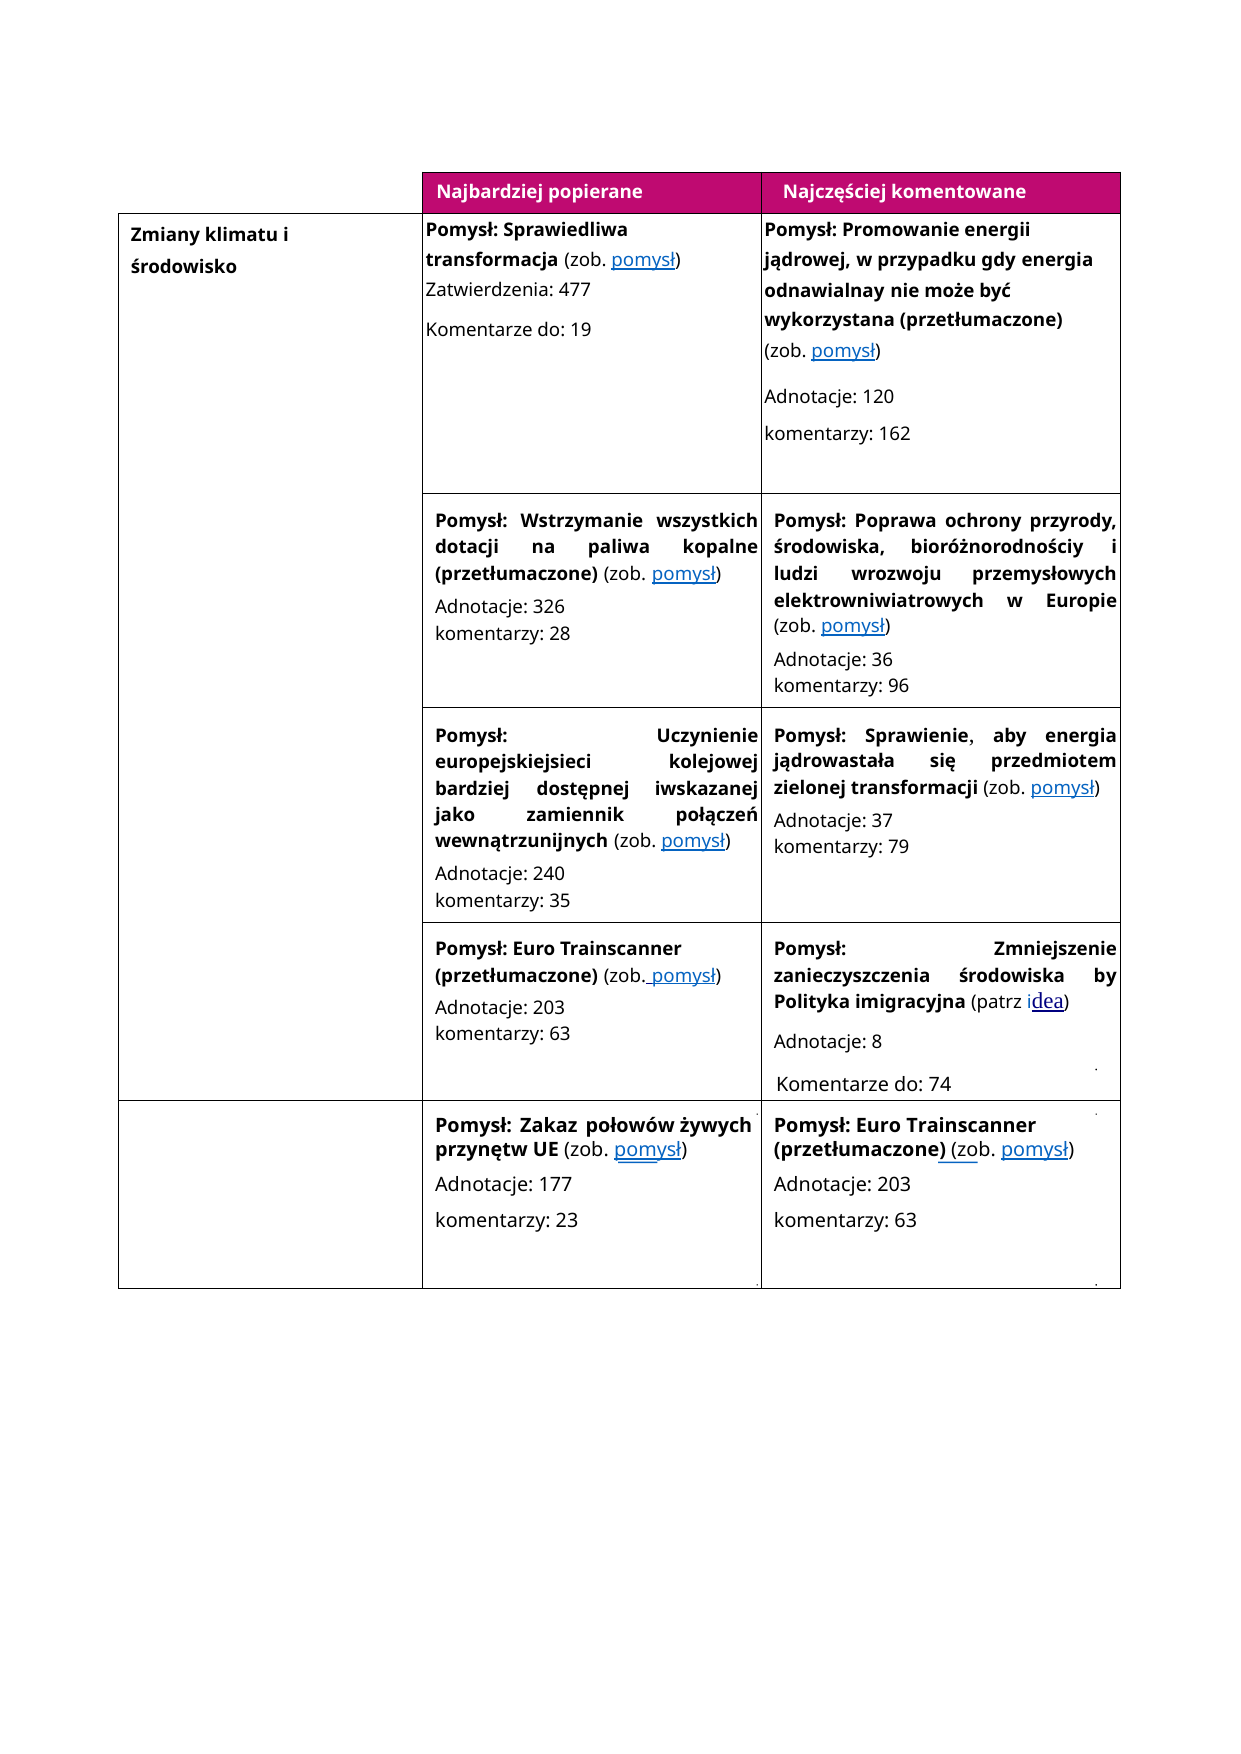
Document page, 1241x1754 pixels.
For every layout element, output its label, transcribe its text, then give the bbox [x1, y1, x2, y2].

table_header [748, 173, 761, 213]
table_header [423, 173, 436, 213]
table_cell Pomysł: Sprawiedliwa transformacja (zob. pomysł) Zatwierdzenia: 477 Komentarze do: 19 [423, 214, 761, 493]
table_header [118, 172, 422, 213]
table_cell Pomysł: Euro Trainscanner (przetłumaczone) (zob. pomysł) Adnotacje: 203 komentarzy: 63 [762, 1101, 1120, 1288]
table_cell Pomysł: Zmniejszenie zanieczyszczenia środowiska by Polityka imigracyjna (patrz idea) Adnotacje: 8 Komentarze do: 74 [762, 923, 1120, 1100]
table_cell Pomysł: Zakaz połowów żywych przynętw UE (zob. pomysł) Adnotacje: 177 komentarzy: 23 [423, 1101, 761, 1288]
table_header Najbardziej popierane [436, 173, 748, 213]
table_header [762, 173, 783, 213]
table_cell Pomysł: Uczynienie europejskiejsieci kolejowej bardziej dostępnej iwskazanej jako zamiennik połączeń wewnątrzunijnych (zob. pomysł) Adnotacje: 240 komentarzy: 35 [423, 708, 761, 922]
table_header [1094, 173, 1120, 213]
table_cell Pomysł: Poprawa ochrony przyrody, środowiska, bioróżnorodnościy i ludzi wrozwoju przemysłowych elektrowniwiatrowych w Europie (zob. pomysł) Adnotacje: 36 komentarzy: 96 [762, 494, 1120, 707]
table_cell [119, 1101, 422, 1288]
table_cell Pomysł: Promowanie energii jądrowej, w przypadku gdy energia odnawialnay nie może być wykorzystana (przetłumaczone) (zob. pomysł) Adnotacje: 120 komentarzy: 162 [762, 214, 1120, 493]
table_header Najczęściej komentowane [783, 173, 1094, 213]
table_cell Pomysł: Euro Trainscanner (przetłumaczone) (zob. pomysł) Adnotacje: 203 komentarzy: 63 [423, 923, 761, 1100]
table_cell Pomysł: Wstrzymanie wszystkich dotacji na paliwa kopalne (przetłumaczone) (zob. pomysł) Adnotacje: 326 komentarzy: 28 [423, 494, 761, 707]
table_cell Zmiany klimatu i środowisko [119, 214, 422, 1100]
table_cell Pomysł: Sprawienie, aby energia jądrowastała się przedmiotem zielonej transformacji (zob. pomysł) Adnotacje: 37 komentarzy: 79 [762, 708, 1120, 922]
